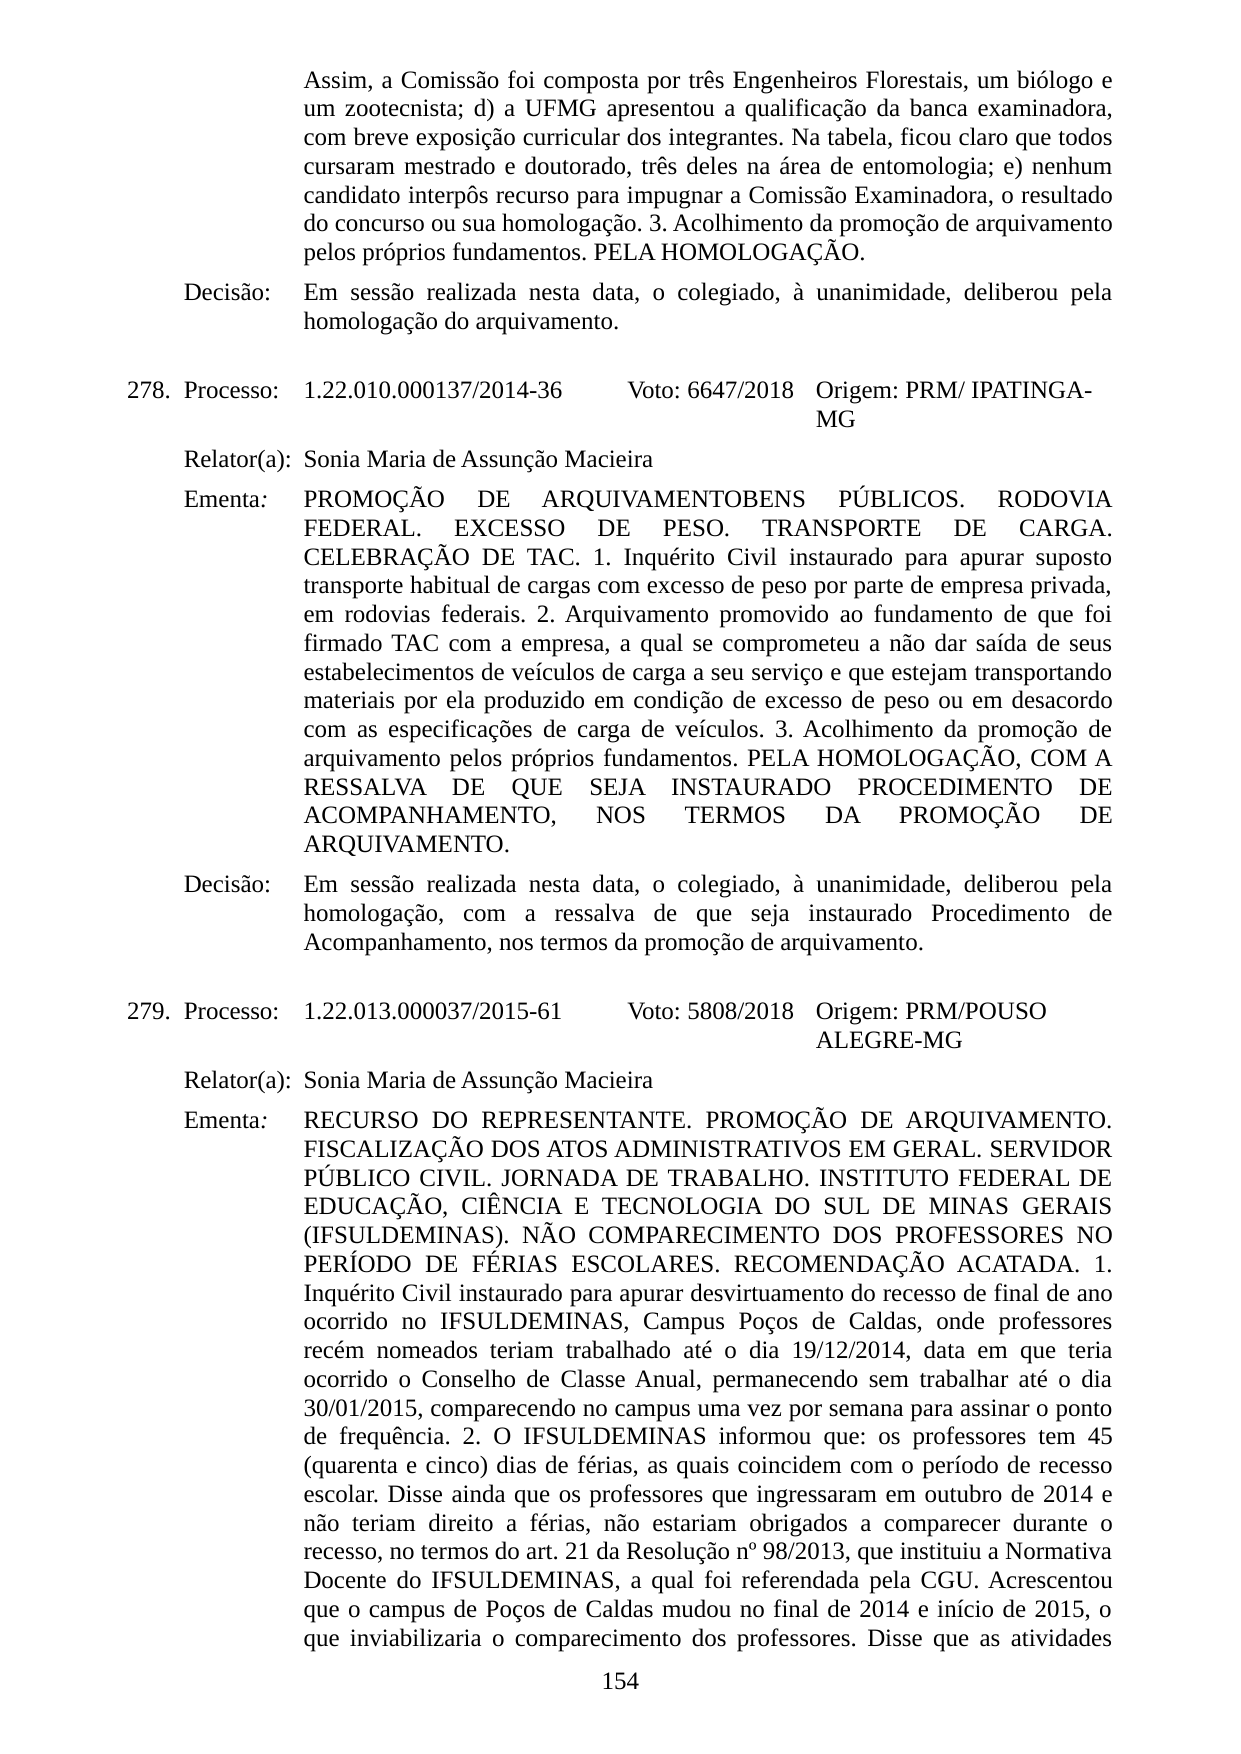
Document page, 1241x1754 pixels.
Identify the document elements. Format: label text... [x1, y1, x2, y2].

table_cell [121, 479, 178, 864]
table_cell Assim, a Comissão foi composta por três Engenheiros Florestais, um biólogo e um zootecnista; d) a UFMG apresentou a qualificação da banca examinadora, com breve exposição curricular dos integrantes. Na tabela, ficou claro que todos cursaram mestrado e doutorado, três deles na área de entomologia; e) nenhum candidato interpôs recurso para impugnar a Comissão Examinadora, o resultado do concurso ou sua homologação. 3. Acolhimento da promoção de arquivamento pelos próprios fundamentos. PELA HOMOLOGAÇÃO. [298, 59, 1119, 272]
table_cell [121, 439, 178, 479]
table_header 1.22.010.000137/2014-36 [298, 370, 621, 438]
table_header 279. [121, 990, 178, 1059]
table_header Voto: 6647/2018 [621, 370, 810, 438]
table_cell [121, 864, 178, 962]
table_cell Relator(a): [178, 439, 298, 479]
table_header Processo: [178, 990, 298, 1059]
table_header Processo: [178, 370, 298, 438]
table_header Origem: PRM/POUSO ALEGRE-MG [810, 990, 1119, 1059]
table_header 278. [121, 370, 178, 438]
table_header 1.22.013.000037/2015-61 [298, 990, 621, 1059]
table_cell Decisão: [178, 864, 298, 962]
table_cell Em sessão realizada nesta data, o colegiado, à unanimidade, deliberou pela homologação do arquivamento. [298, 272, 1119, 341]
table_cell [121, 1059, 178, 1099]
table_cell [121, 59, 178, 272]
table_cell Decisão: [178, 272, 298, 341]
table_cell Em sessão realizada nesta data, o colegiado, à unanimidade, deliberou pela homologação, com a ressalva de que seja instaurado Procedimento de Acompanhamento, nos termos da promoção de arquivamento. [298, 864, 1119, 962]
table_cell [121, 1100, 178, 1657]
table_cell Sonia Maria de Assunção Macieira [298, 439, 1119, 479]
table_cell Ementa: [178, 1100, 298, 1657]
table_header Origem: PRM/ IPATINGA-MG [810, 370, 1119, 438]
table_cell [121, 272, 178, 341]
table_cell Ementa: [178, 479, 298, 864]
table_cell Sonia Maria de Assunção Macieira [298, 1059, 1119, 1099]
table_cell RECURSO DO REPRESENTANTE. PROMOÇÃO DE ARQUIVAMENTO. FISCALIZAÇÃO DOS ATOS ADMINISTRATIVOS EM GERAL. SERVIDOR PÚBLICO CIVIL. JORNADA DE TRABALHO. INSTITUTO FEDERAL DE EDUCAÇÃO, CIÊNCIA E TECNOLOGIA DO SUL DE MINAS GERAIS (IFSULDEMINAS). NÃO COMPARECIMENTO DOS PROFESSORES NO PERÍODO DE FÉRIAS ESCOLARES. RECOMENDAÇÃO ACATADA. 1. Inquérito Civil instaurado para apurar desvirtuamento do recesso de final de ano ocorrido no IFSULDEMINAS, Campus Poços de Caldas, onde professores recém nomeados teriam trabalhado até o dia 19/12/2014, data em que teria ocorrido o Conselho de Classe Anual, permanecendo sem trabalhar até o dia 30/01/2015, comparecendo no campus uma vez por semana para assinar o ponto de frequência. 2. O IFSULDEMINAS informou que: os professores tem 45 (quarenta e cinco) dias de férias, as quais coincidem com o período de recesso escolar. Disse ainda que os professores que ingressaram em outubro de 2014 e não teriam direito a férias, não estariam obrigados a comparecer durante o recesso, no termos do art. 21 da Resolução nº 98/2013, que instituiu a Normativa Docente do IFSULDEMINAS, a qual foi referendada pela CGU. Acrescentou que o campus de Poços de Caldas mudou no final de 2014 e início de 2015, o que inviabilizaria o comparecimento dos professores. Disse que as atividades [298, 1100, 1119, 1657]
table_cell PROMOÇÃO DE ARQUIVAMENTOBENS PÚBLICOS. RODOVIA FEDERAL. EXCESSO DE PESO. TRANSPORTE DE CARGA. CELEBRAÇÃO DE TAC. 1. Inquérito Civil instaurado para apurar suposto transporte habitual de cargas com excesso de peso por parte de empresa privada, em rodovias federais. 2. Arquivamento promovido ao fundamento de que foi firmado TAC com a empresa, a qual se comprometeu a não dar saída de seus estabelecimentos de veículos de carga a seu serviço e que estejam transportando materiais por ela produzido em condição de excesso de peso ou em desacordo com as especificações de carga de veículos. 3. Acolhimento da promoção de arquivamento pelos próprios fundamentos. PELA HOMOLOGAÇÃO, COM A RESSALVA DE QUE SEJA INSTAURADO PROCEDIMENTO DE ACOMPANHAMENTO, NOS TERMOS DA PROMOÇÃO DE ARQUIVAMENTO. [298, 479, 1119, 864]
table_cell Relator(a): [178, 1059, 298, 1099]
table_cell [178, 59, 298, 272]
table_header Voto: 5808/2018 [621, 990, 810, 1059]
